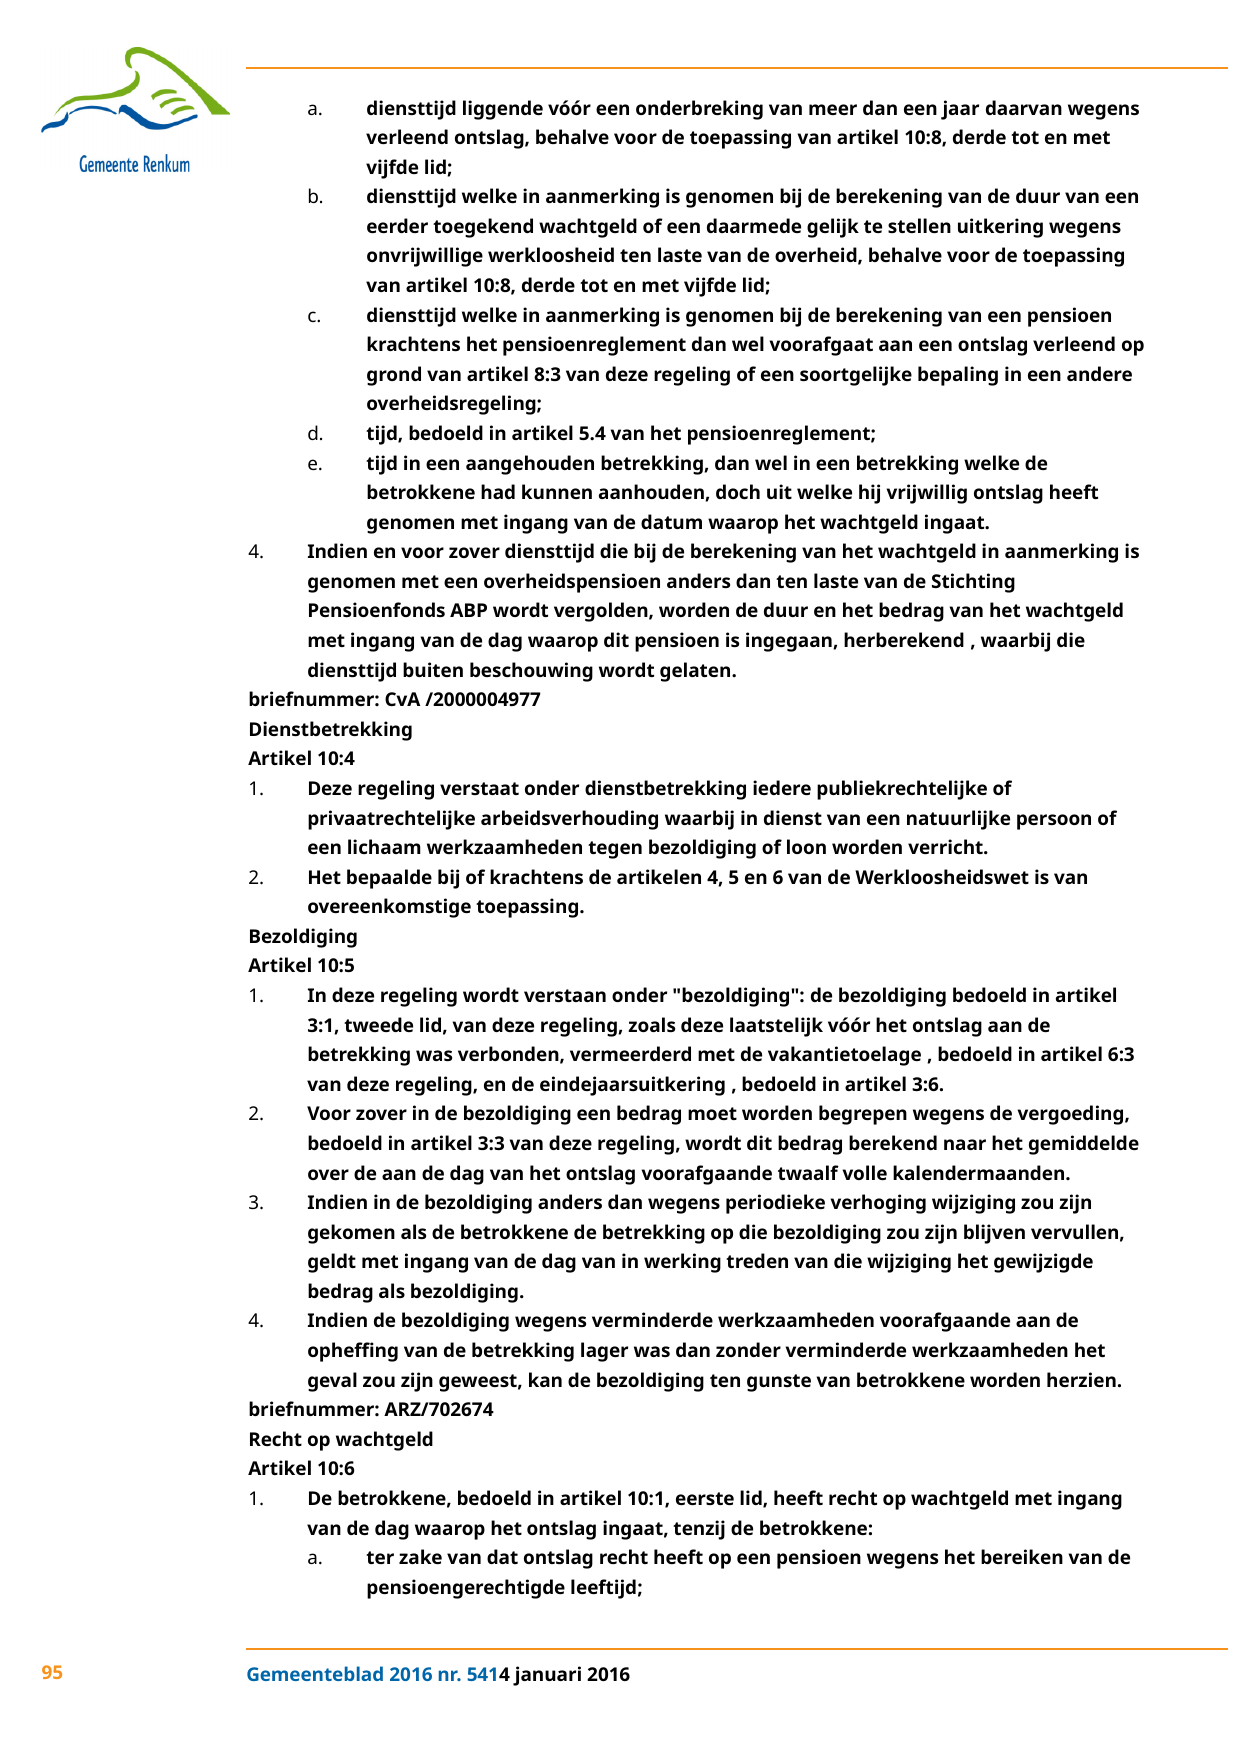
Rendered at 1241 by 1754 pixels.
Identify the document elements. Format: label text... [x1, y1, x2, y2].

list diensttijd welke in aanmerking is genomen bij de berekening van de duur van een eerder toegekend wachtgeld of een daarmede gelijk te stellen uitkering wegens onvrijwillige werkloosheid ten laste van de overheid, behalve voor de toepassing van artikel 10:8, derde tot en met vijfde lid; [307, 183, 1152, 298]
text briefnummer: ARZ/702674 [248, 1396, 1152, 1422]
list Voor zover in de bezoldiging een bedrag moet worden begrepen wegens de vergoeding, bedoeld in artikel 3:3 van deze regeling, wordt dit bedrag berekend naar het gemiddelde over de aan de dag van het ontslag voorafgaande twaalf volle kalendermaanden. [248, 1101, 1152, 1186]
list tijd in een aangehouden betrekking, dan wel in een betrekking welke de betrokkene had kunnen aanhouden, doch uit welke hij vrijwillig ontslag heeft genomen met ingang van de datum waarop het wachtgeld ingaat. [307, 450, 1152, 535]
text Bezoldiging [248, 923, 1152, 949]
text Artikel 10:6 [248, 1456, 1152, 1481]
picture [41, 47, 231, 172]
text Recht op wachtgeld [248, 1426, 1152, 1452]
text Dienstbetrekking [248, 716, 1152, 742]
text briefnummer: CvA /2000004977 [248, 686, 1152, 712]
list Deze regeling verstaat onder dienstbetrekking iedere publiekrechtelijke of privaatrechtelijke arbeidsverhouding waarbij in dienst van een natuurlijke persoon of een lichaam werkzaamheden tegen bezoldiging of loon worden verricht. [248, 775, 1152, 860]
list Indien in de bezoldiging anders dan wegens periodieke verhoging wijziging zou zijn gekomen als de betrokkene de betrekking op die bezoldiging zou zijn blijven vervullen, geldt met ingang van de dag van in werking treden van die wijziging het gewijzigde bedrag als bezoldiging. [248, 1189, 1152, 1304]
list diensttijd liggende vóór een onderbreking van meer dan een jaar daarvan wegens verleend ontslag, behalve voor de toepassing van artikel 10:8, derde tot en met vijfde lid; [307, 95, 1152, 180]
text Artikel 10:4 [248, 746, 1152, 771]
list De betrokkene, bedoeld in artikel 10:1, eerste lid, heeft recht op wachtgeld met ingang van de dag waarop het ontslag ingaat, tenzij de betrokkene: [248, 1485, 1152, 1541]
list diensttijd welke in aanmerking is genomen bij de berekening van een pensioen krachtens het pensioenreglement dan wel voorafgaat aan een ontslag verleend op grond van artikel 8:3 van deze regeling of een soortgelijke bepaling in een andere overheidsregeling; [307, 302, 1152, 416]
list ter zake van dat ontslag recht heeft op een pensioen wegens het bereiken van de pensioengerechtigde leeftijd; [307, 1544, 1152, 1600]
list tijd, bedoeld in artikel 5.4 van het pensioenreglement; [307, 420, 1152, 446]
list In deze regeling wordt verstaan onder "bezoldiging": de bezoldiging bedoeld in artikel 3:1, tweede lid, van deze regeling, zoals deze laatstelijk vóór het ontslag aan de betrekking was verbonden, vermeerderd met de vakantietoelage , bedoeld in artikel 6:3 van deze regeling, en de eindejaarsuitkering , bedoeld in artikel 3:6. [248, 982, 1152, 1097]
list Het bepaalde bij of krachtens de artikelen 4, 5 en 6 van de Werkloosheidswet is van overeenkomstige toepassing. [248, 864, 1152, 919]
text Artikel 10:5 [248, 953, 1152, 978]
list Indien de bezoldiging wegens verminderde werkzaamheden voorafgaande aan de opheffing van de betrekking lager was dan zonder verminderde werkzaamheden het geval zou zijn geweest, kan de bezoldiging ten gunste van betrokkene worden herzien. [248, 1308, 1152, 1393]
list Indien en voor zover diensttijd die bij de berekening van het wachtgeld in aanmerking is genomen met een overheidspensioen anders dan ten laste van de Stichting Pensioenfonds ABP wordt vergolden, worden de duur en het bedrag van het wachtgeld met ingang van de dag waarop dit pensioen is ingegaan, herberekend , waarbij die diensttijd buiten beschouwing wordt gelaten. [248, 538, 1152, 683]
